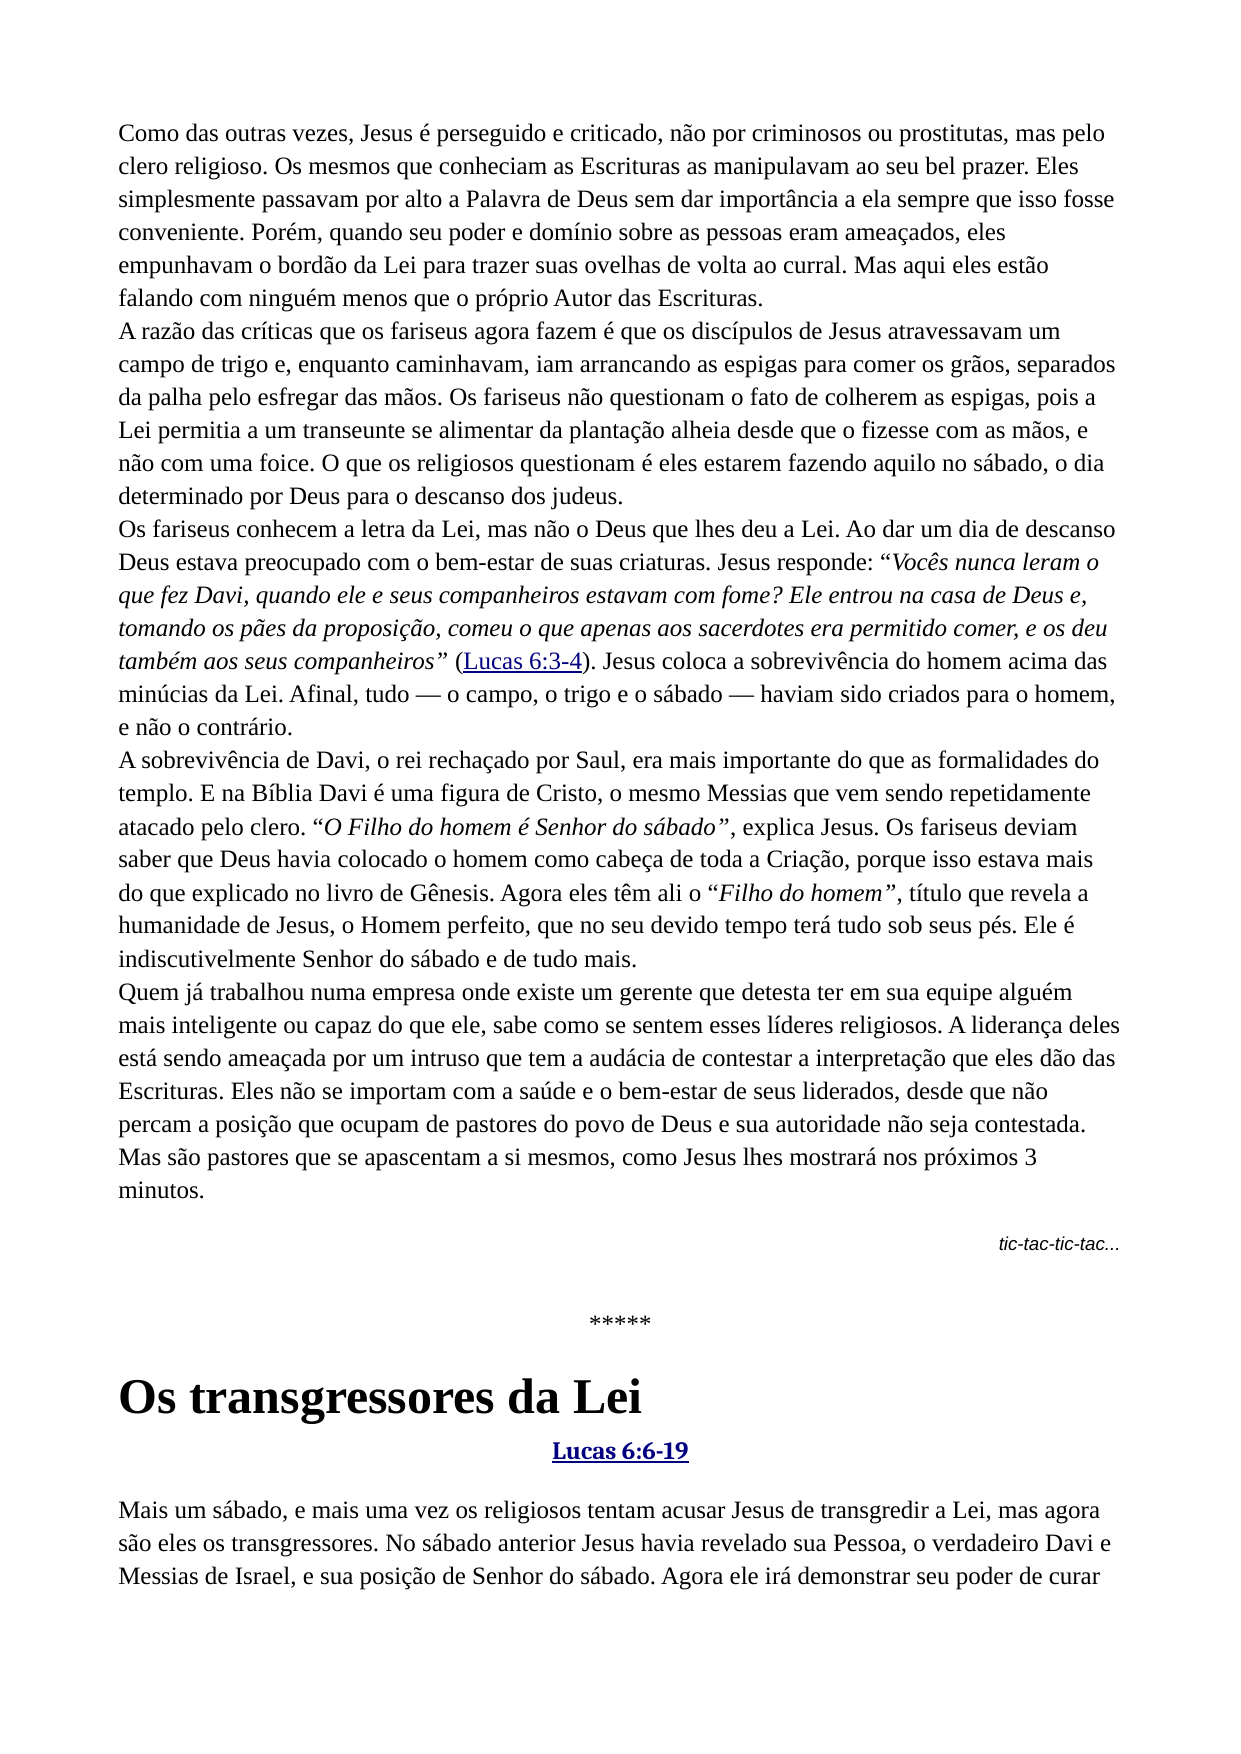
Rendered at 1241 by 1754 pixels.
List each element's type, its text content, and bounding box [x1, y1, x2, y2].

text Os fariseus conhecem a letra da Lei, mas não o Deus que lhes deu a Lei. Ao dar um dia de descanso Deus estava preocupado com o bem-estar de suas criaturas. Jesus responde: “Vocês nunca leram o que fez Davi, quando ele e seus companheiros estavam com fome? Ele entrou na casa de Deus e, tomando os pães da proposição, comeu o que apenas aos sacerdotes era permitido comer, e os deu também aos seus companheiros” (Lucas 6:3-4). Jesus coloca a sobrevivência do homem acima das minúcias da Lei. Afinal, tudo — o campo, o trigo e o sábado — haviam sido criados para o homem, e não o contrário. [118, 514, 1122, 741]
text Mais um sábado, e mais uma vez os religiosos tentam acusar Jesus de transgredir a Lei, mas agora são eles os transgressores. No sábado anterior Jesus havia revelado sua Pessoa, o verdadeiro Davi e Messias de Israel, e sua posição de Senhor do sábado. Agora ele irá demonstrar seu poder de curar [118, 1495, 1122, 1590]
text Como das outras vezes, Jesus é perseguido e criticado, não por criminosos ou prostitutas, mas pelo clero religioso. Os mesmos que conheciam as Escrituras as manipulavam ao seu bel prazer. Eles simplesmente passavam por alto a Palavra de Deus sem dar importância a ela sempre que isso fosse conveniente. Porém, quando seu poder e domínio sobre as pessoas eram ameaçados, eles empunhavam o bordão da Lei para trazer suas ovelhas de volta ao curral. Mas aqui eles estão falando com ninguém menos que o próprio Autor das Escrituras. [118, 118, 1122, 312]
subtitle Os transgressores da Lei [118, 1367, 1122, 1424]
text Lucas 6:6-19 [118, 1437, 1122, 1466]
text tic-tac-tic-tac... [118, 1233, 1122, 1255]
text ***** [118, 1309, 1122, 1338]
text Quem já trabalhou numa empresa onde existe um gerente que detesta ter em sua equipe alguém mais inteligente ou capaz do que ele, sabe como se sentem esses líderes religiosos. A liderança deles está sendo ameaçada por um intruso que tem a audácia de contestar a interpretação que eles dão das Escrituras. Eles não se importam com a saúde e o bem-estar de seus liderados, desde que não percam a posição que ocupam de pastores do povo de Deus e sua autoridade não seja contestada. Mas são pastores que se apascentam a si mesmos, como Jesus lhes mostrará nos próximos 3 minutos. [118, 977, 1122, 1203]
text A razão das críticas que os fariseus agora fazem é que os discípulos de Jesus atravessavam um campo de trigo e, enquanto caminhavam, iam arrancando as espigas para comer os grãos, separados da palha pelo esfregar das mãos. Os fariseus não questionam o fato de colherem as espigas, pois a Lei permitia a um transeunte se alimentar da plantação alheia desde que o fizesse com as mãos, e não com uma foice. O que os religiosos questionam é eles estarem fazendo aquilo no sábado, o dia determinado por Deus para o descanso dos judeus. [118, 316, 1122, 510]
text A sobrevivência de Davi, o rei rechaçado por Saul, era mais importante do que as formalidades do templo. E na Bíblia Davi é uma figura de Cristo, o mesmo Messias que vem sendo repetidamente atacado pelo clero. “O Filho do homem é Senhor do sábado”, explica Jesus. Os fariseus deviam saber que Deus havia colocado o homem como cabeça de toda a Criação, porque isso estava mais do que explicado no livro de Gênesis. Agora eles têm ali o “Filho do homem”, título que revela a humanidade de Jesus, o Homem perfeito, que no seu devido tempo terá tudo sob seus pés. Ele é indiscutivelmente Senhor do sábado e de tudo mais. [118, 746, 1122, 972]
